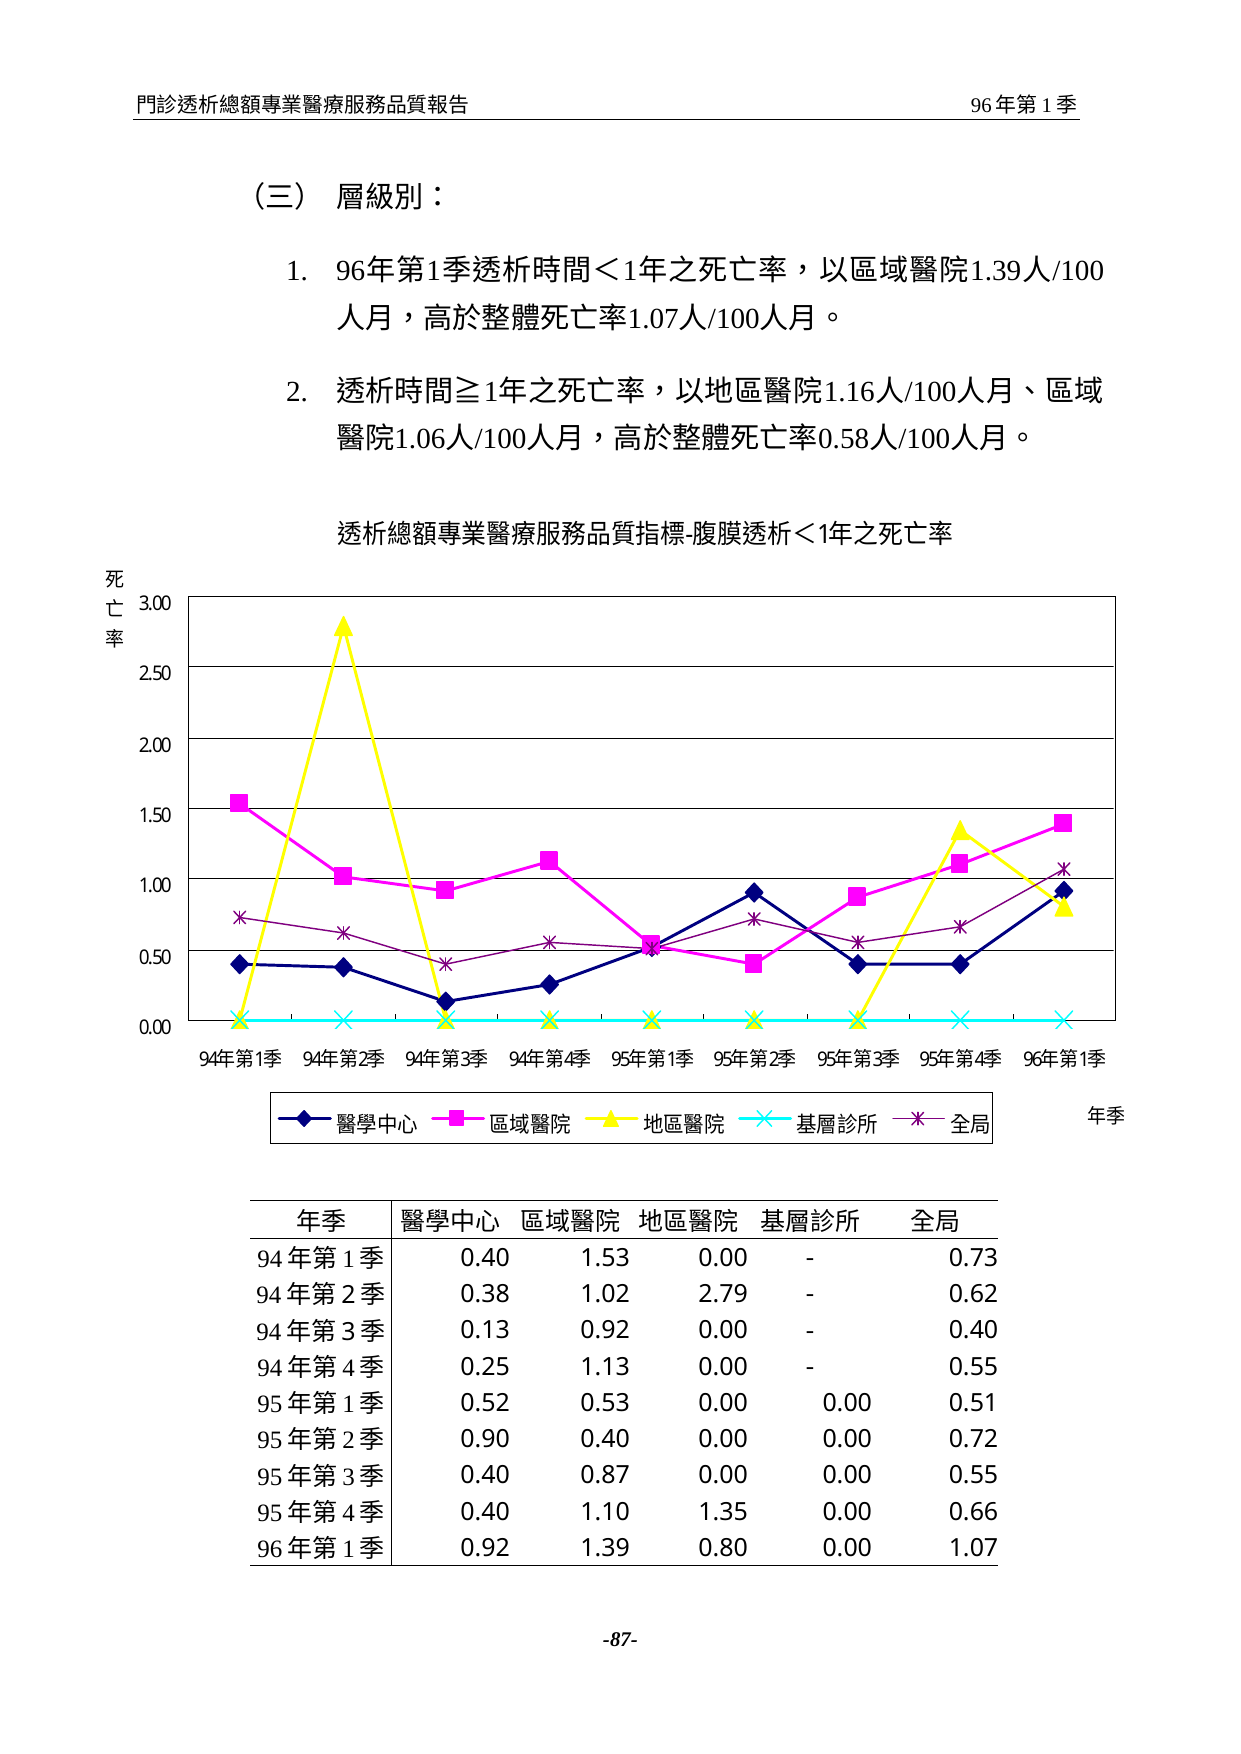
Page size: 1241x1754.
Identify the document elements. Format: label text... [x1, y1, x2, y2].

table_cell 0.40 [392, 1492, 510, 1528]
table_cell 95年第3季 [250, 1456, 391, 1492]
table_header 年季 [250, 1201, 391, 1237]
table_cell - [748, 1239, 872, 1275]
table_cell 0.53 [510, 1384, 630, 1420]
table_cell 0.00 [630, 1456, 748, 1492]
table_cell 0.00 [748, 1456, 872, 1492]
table_header 區域醫院 [510, 1201, 630, 1237]
table_cell 0.00 [630, 1384, 748, 1420]
table_cell 0.80 [630, 1529, 748, 1565]
table_cell 0.40 [510, 1420, 630, 1456]
table_cell 1.39 [510, 1529, 630, 1565]
table_cell 0.55 [872, 1456, 998, 1492]
table_header 基層診所 [748, 1201, 872, 1237]
table_header 地區醫院 [630, 1201, 748, 1237]
table_cell 0.87 [510, 1456, 630, 1492]
table_cell 0.00 [748, 1492, 872, 1528]
table_cell 0.51 [872, 1384, 998, 1420]
table_header 醫學中心 [392, 1201, 510, 1237]
table_cell 94年第3季 [250, 1311, 391, 1347]
table_cell 95年第4季 [250, 1492, 391, 1528]
table_cell 0.92 [392, 1529, 510, 1565]
table_cell 0.00 [630, 1420, 748, 1456]
table_cell 0.00 [748, 1420, 872, 1456]
table_cell 0.00 [748, 1529, 872, 1565]
table_cell 0.38 [392, 1275, 510, 1311]
table_cell 0.72 [872, 1420, 998, 1456]
table_cell 0.00 [630, 1311, 748, 1347]
table_cell 94年第4季 [250, 1347, 391, 1383]
table_cell 0.00 [748, 1384, 872, 1420]
table_cell 0.66 [872, 1492, 998, 1528]
table_cell 94年第1季 [250, 1239, 391, 1275]
table_cell 0.40 [392, 1239, 510, 1275]
table_cell - [748, 1275, 872, 1311]
table_cell 0.92 [510, 1311, 630, 1347]
table_cell - [748, 1347, 872, 1383]
table_cell 1.02 [510, 1275, 630, 1311]
table_cell 0.25 [392, 1347, 510, 1383]
table_cell 0.00 [630, 1239, 748, 1275]
table_cell 0.40 [872, 1311, 998, 1347]
table_cell 0.55 [872, 1347, 998, 1383]
table_cell 0.52 [392, 1384, 510, 1420]
list 透析時間≧1年之死亡率，以地區醫院1.16人/100人月、區域醫院1.06人/100人月，高於整體死亡率0.58人/100人月。 [286, 363, 1104, 458]
list 層級別： [236, 169, 1104, 217]
table_cell 1.10 [510, 1492, 630, 1528]
table_cell 95年第2季 [250, 1420, 391, 1456]
list 96年第1季透析時間＜1年之死亡率，以區域醫院1.39人/100人月，高於整體死亡率1.07人/100人月。 [286, 242, 1104, 338]
table_cell 1.07 [872, 1529, 998, 1565]
table_cell 2.79 [630, 1275, 748, 1311]
table_cell 94年第2季 [250, 1275, 391, 1311]
table_cell 0.62 [872, 1275, 998, 1311]
table_cell 0.90 [392, 1420, 510, 1456]
table_header 全局 [872, 1201, 998, 1237]
table_cell 0.40 [392, 1456, 510, 1492]
table_cell 0.13 [392, 1311, 510, 1347]
table_cell 0.00 [630, 1347, 748, 1383]
table_cell - [748, 1311, 872, 1347]
table_cell 1.35 [630, 1492, 748, 1528]
table_cell 95年第1季 [250, 1384, 391, 1420]
table_cell 1.13 [510, 1347, 630, 1383]
table_cell 0.73 [872, 1239, 998, 1275]
table_cell 96年第1季 [250, 1529, 391, 1565]
table_cell 1.53 [510, 1239, 630, 1275]
